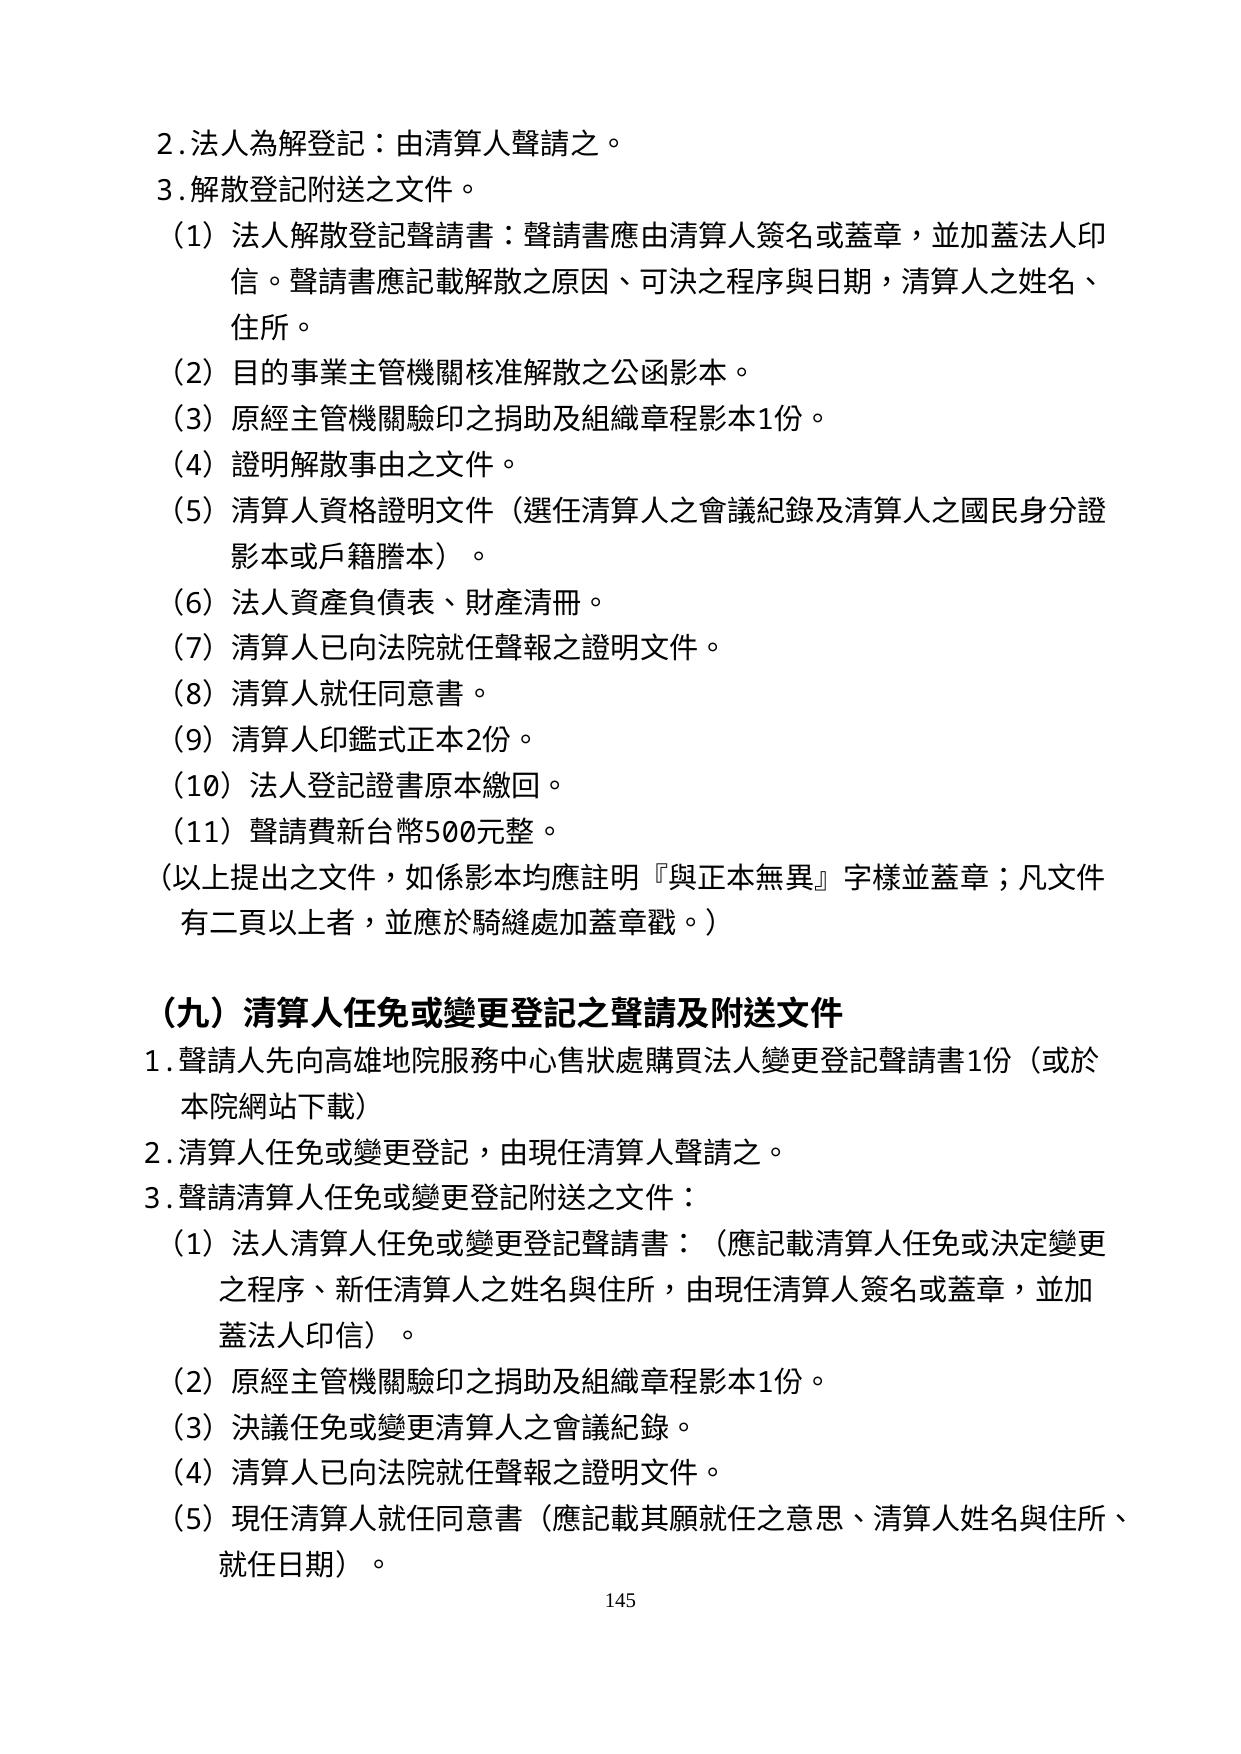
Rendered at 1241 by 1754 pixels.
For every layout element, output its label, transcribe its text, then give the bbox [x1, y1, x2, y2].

text （以上提出之文件，如係影本均應註明『與正本無異』字樣並蓋章；凡文件有二頁以上者，並應於騎縫處加蓋章戳。） [143, 851, 1122, 943]
text 3.聲請清算人任免或變更登記附送之文件： [143, 1172, 1122, 1218]
text （9）清算人印鑑式正本2份。 [156, 714, 1122, 760]
text （九）清算人任免或變更登記之聲請及附送文件 [143, 989, 1122, 1035]
text （8）清算人就任同意書。 [156, 668, 1122, 714]
text （6）法人資產負債表、財產清冊。 [156, 576, 1122, 622]
text （11）聲請費新台幣500元整。 [156, 806, 1122, 851]
text （1）法人清算人任免或變更登記聲請書：（應記載清算人任免或決定變更之程序、新任清算人之姓名與住所，由現任清算人簽名或蓋章，並加蓋法人印信）。 [156, 1218, 1122, 1356]
text （3）決議任免或變更清算人之會議紀錄。 [156, 1401, 1122, 1447]
text （4）清算人已向法院就任聲報之證明文件。 [156, 1447, 1122, 1493]
text 2.清算人任免或變更登記，由現任清算人聲請之。 [143, 1126, 1122, 1172]
text （5）現任清算人就任同意書（應記載其願就任之意思、清算人姓名與住所、就任日期）。 [156, 1493, 1122, 1585]
text （2）目的事業主管機關核准解散之公函影本。 [156, 347, 1122, 393]
text 2.法人為解登記：由清算人聲請之。 [156, 118, 1122, 164]
text 3.解散登記附送之文件。 [156, 164, 1122, 210]
text （7）清算人已向法院就任聲報之證明文件。 [156, 622, 1122, 668]
text （4）證明解散事由之文件。 [156, 439, 1122, 485]
text （5）清算人資格證明文件（選任清算人之會議紀錄及清算人之國民身分證影本或戶籍謄本）。 [156, 485, 1122, 576]
text （3）原經主管機關驗印之捐助及組織章程影本1份。 [156, 393, 1122, 439]
text （2）原經主管機關驗印之捐助及組織章程影本1份。 [156, 1356, 1122, 1401]
text （10）法人登記證書原本繳回。 [156, 760, 1122, 806]
text （1）法人解散登記聲請書：聲請書應由清算人簽名或蓋章，並加蓋法人印信。聲請書應記載解散之原因、可決之程序與日期，清算人之姓名、住所。 [156, 210, 1122, 347]
text 1.聲請人先向高雄地院服務中心售狀處購買法人變更登記聲請書1份（或於本院網站下載） [143, 1035, 1122, 1126]
